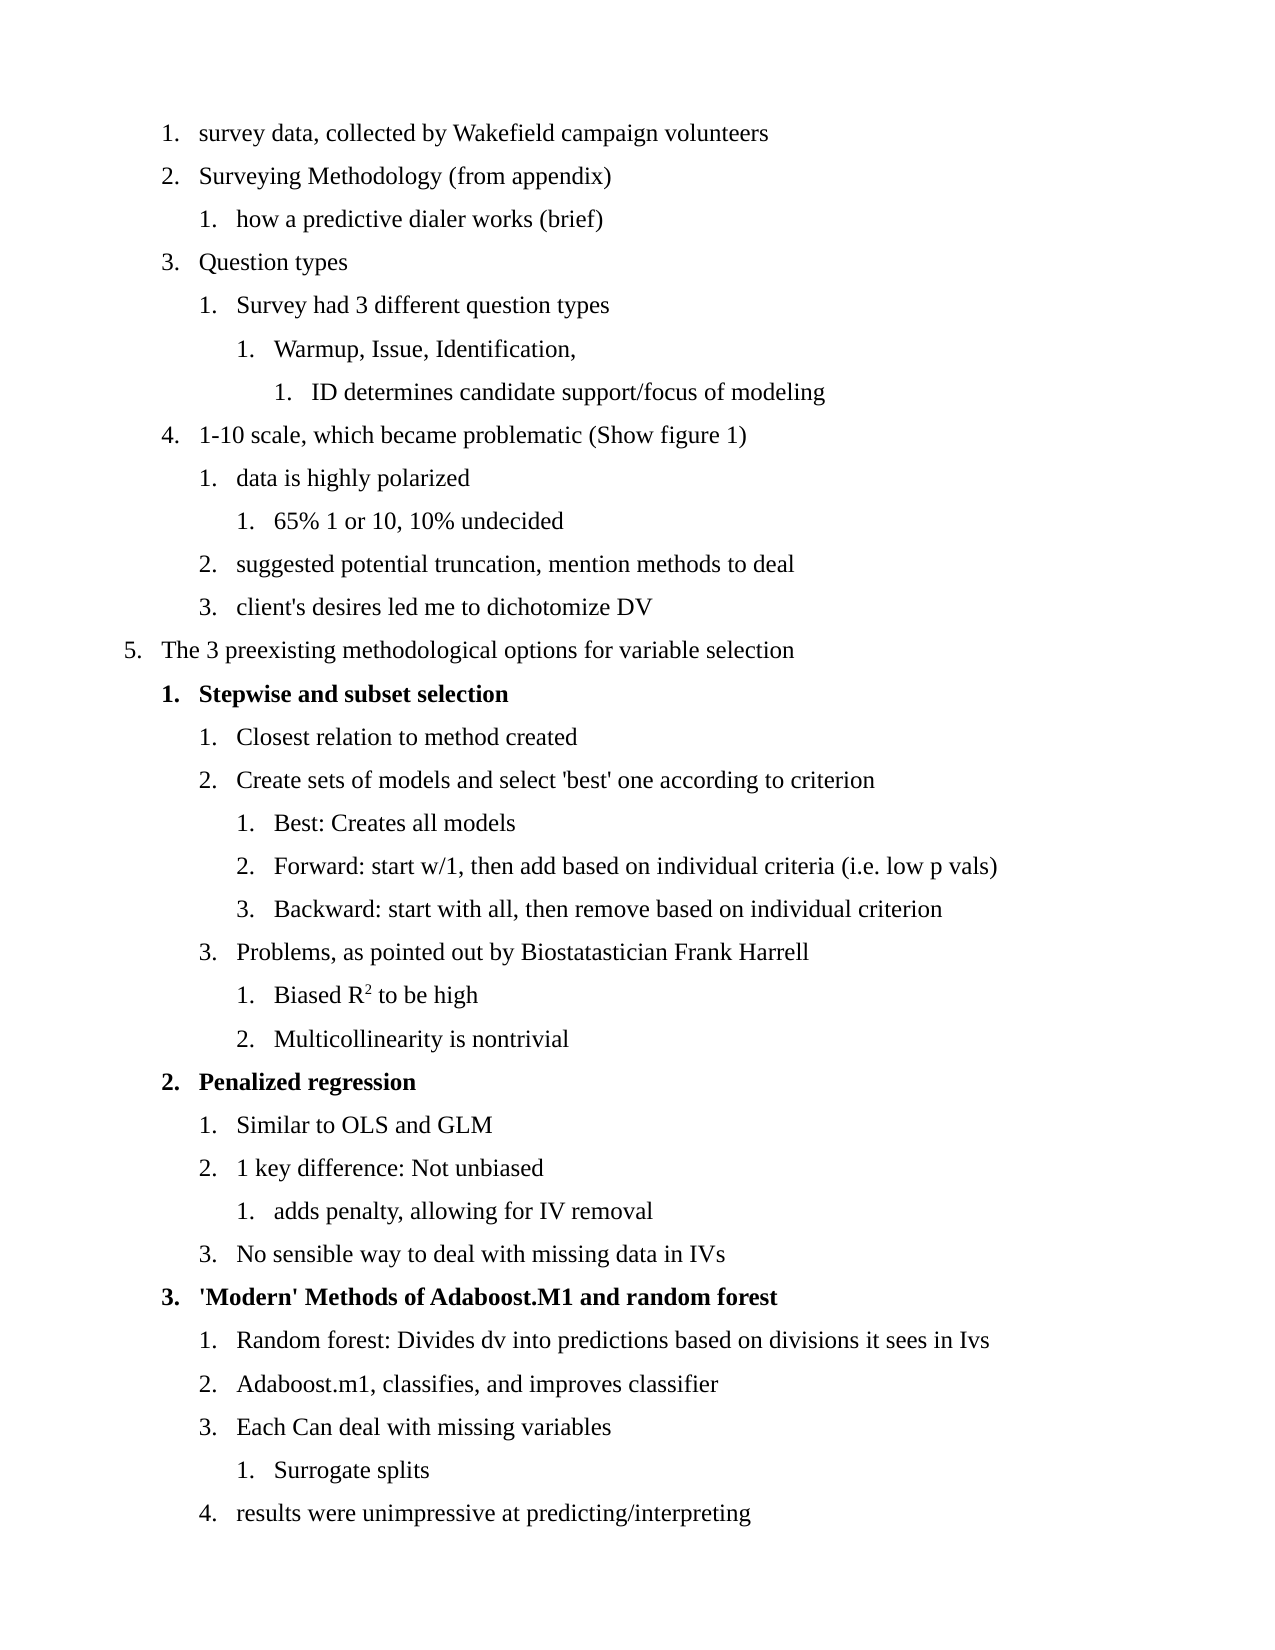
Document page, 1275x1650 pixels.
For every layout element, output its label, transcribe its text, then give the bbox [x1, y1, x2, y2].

list Backward: start with all, then remove based on individual criterion [236, 894, 1157, 923]
list how a predictive dialer works (brief) [198, 204, 1157, 233]
list 65% 1 or 10, 10% undecided [236, 506, 1157, 535]
list Best: Creates all models [236, 808, 1157, 837]
list Surrogate splits [236, 1455, 1157, 1484]
list Create sets of models and select 'best' one according to criterion [198, 765, 1157, 794]
list The 3 preexisting methodological options for variable selection [123, 636, 1157, 664]
list Similar to OLS and GLM [198, 1110, 1157, 1139]
list Question types [161, 247, 1157, 276]
list 1-10 scale, which became problematic (Show figure 1) [161, 420, 1157, 449]
list Penalized regression [161, 1067, 1157, 1096]
list 'Modern' Methods of Adaboost.M1 and random forest [161, 1282, 1157, 1311]
list No sensible way to deal with missing data in IVs [198, 1239, 1157, 1268]
list Problems, as pointed out by Biostatastician Frank Harrell [198, 937, 1157, 966]
list Closest relation to method created [198, 722, 1157, 751]
list survey data, collected by Wakefield campaign volunteers [161, 118, 1157, 147]
list Forward: start w/1, then add based on individual criteria (i.e. low p vals) [236, 851, 1157, 880]
list Survey had 3 different question types [198, 291, 1157, 319]
list ID determines candidate support/focus of modeling [273, 377, 1157, 406]
list Adaboost.m1, classifies, and improves classifier [198, 1369, 1157, 1397]
list results were unimpressive at predicting/interpreting [198, 1498, 1157, 1527]
list Stepwise and subset selection [161, 679, 1157, 707]
list data is highly polarized [198, 463, 1157, 492]
list Surveying Methodology (from appendix) [161, 161, 1157, 190]
list Random forest: Divides dv into predictions based on divisions it sees in Ivs [198, 1326, 1157, 1354]
list Each Can deal with missing variables [198, 1412, 1157, 1441]
list suggested potential truncation, mention methods to deal [198, 549, 1157, 578]
list Biased R2 to be high [236, 981, 1157, 1009]
list client's desires led me to dichotomize DV [198, 592, 1157, 621]
list 1 key difference: Not unbiased [198, 1153, 1157, 1182]
list adds penalty, allowing for IV removal [236, 1196, 1157, 1225]
list Multicollinearity is nontrivial [236, 1024, 1157, 1052]
list Warmup, Issue, Identification, [236, 334, 1157, 362]
